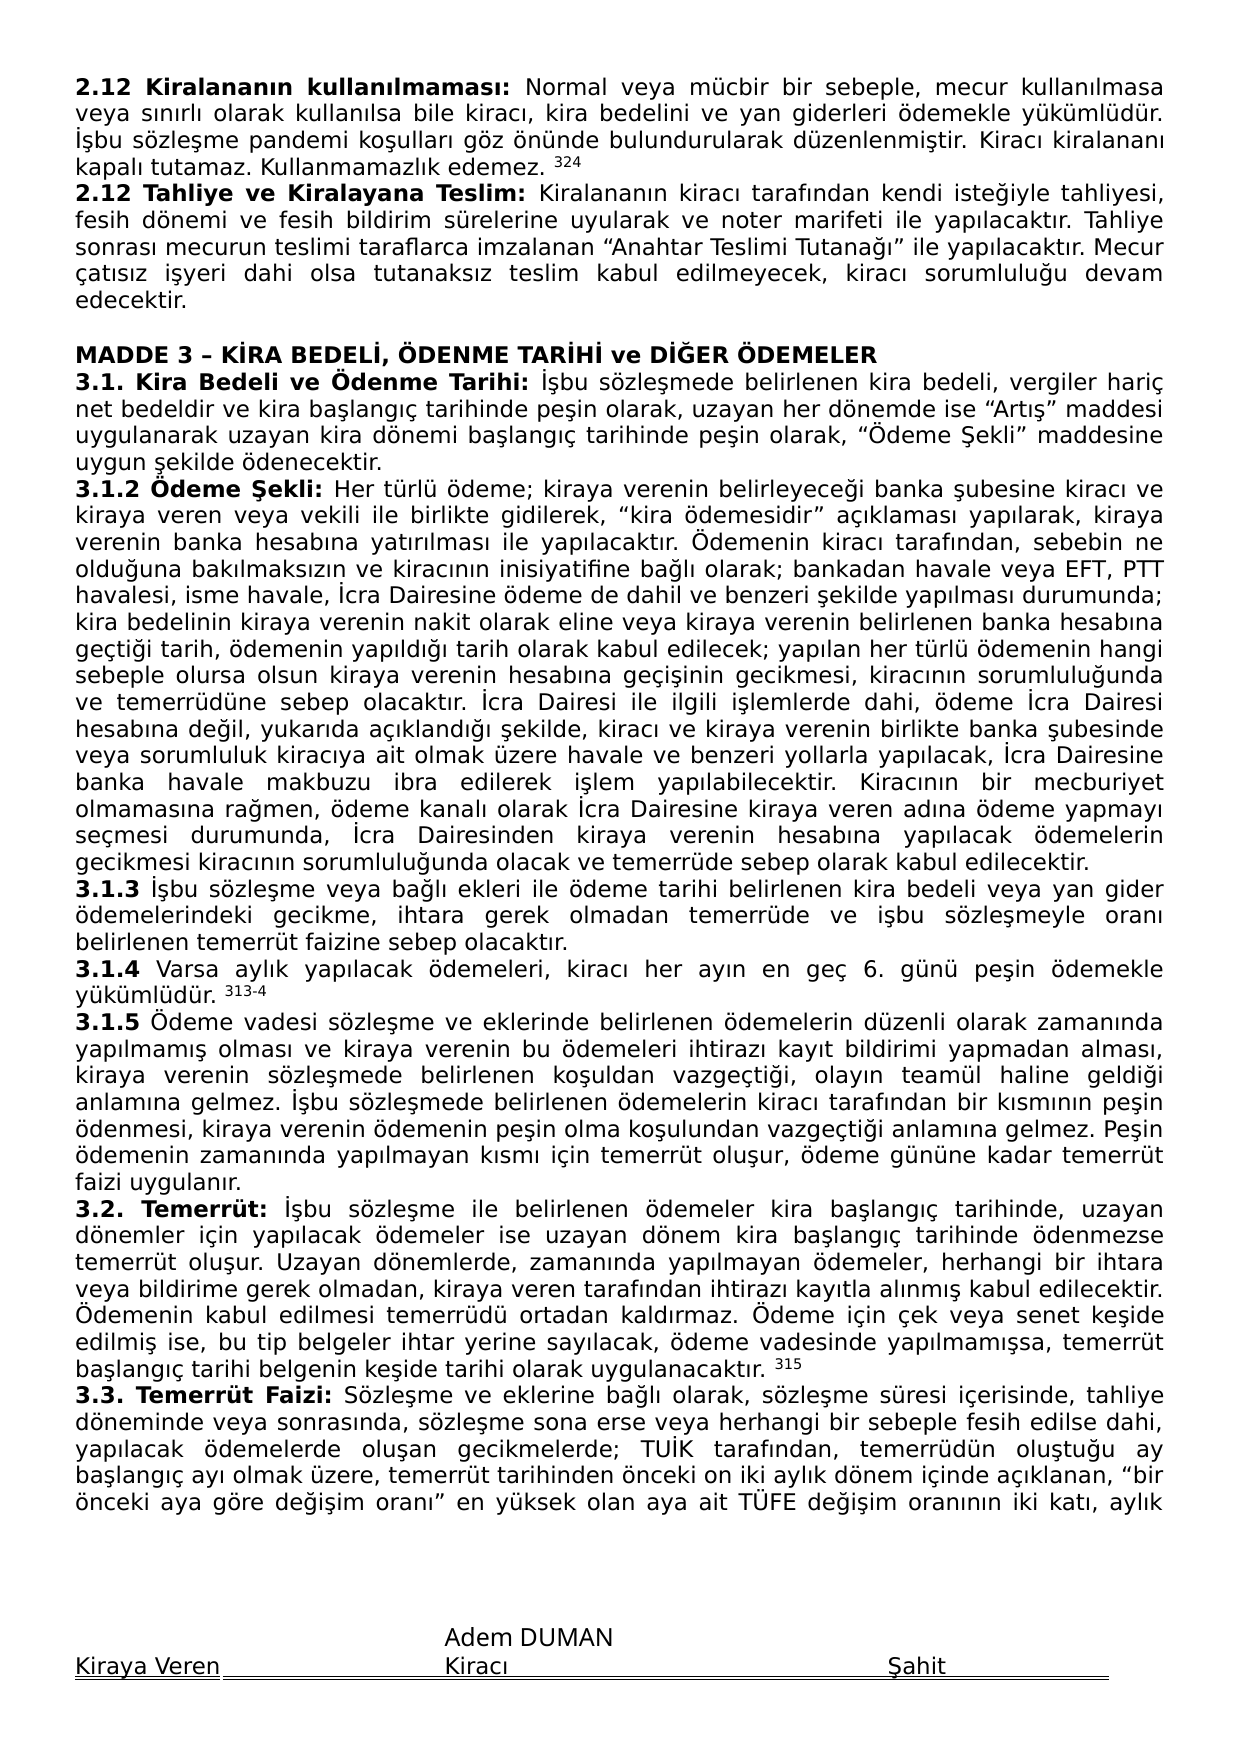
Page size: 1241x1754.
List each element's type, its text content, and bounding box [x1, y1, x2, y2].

text 3.3. Temerrüt Faizi: Sözleşme ve eklerine bağlı olarak, sözleşme süresi içerisinde, tahliye döneminde veya sonrasında, sözleşme sona erse veya herhangi bir sebeple fesih edilse dahi, yapılacak ödemelerde oluşan gecikmelerde; TUİK tarafından, temerrüdün oluştuğu ay başlangıç ayı olmak üzere, temerrüt tarihinden önceki on iki aylık dönem içinde açıklanan, “bir önceki aya göre değişim oranı” en yüksek olan aya ait TÜFE değişim oranının iki katı, aylık [75, 1382, 1165, 1516]
text 2.12 Tahliye ve Kiralayana Teslim: Kiralananın kiracı tarafından kendi isteğiyle tahliyesi, fesih dönemi ve fesih bildirim sürelerine uyularak ve noter marifeti ile yapılacaktır. Tahliye sonrası mecurun teslimi taraflarca imzalanan “Anahtar Teslimi Tutanağı” ile yapılacaktır. Mecur çatısız işyeri dahi olsa tutanaksız teslim kabul edilmeyecek, kiracı sorumluluğu devam edecektir. [75, 180, 1165, 314]
text 3.1.2 Ödeme Şekli: Her türlü ödeme; kiraya verenin belirleyeceği banka şubesine kiracı ve kiraya veren veya vekili ile birlikte gidilerek, “kira ödemesidir” açıklaması yapılarak, kiraya verenin banka hesabına yatırılması ile yapılacaktır. Ödemenin kiracı tarafından, sebebin ne olduğuna bakılmaksızın ve kiracının inisiyatifine bağlı olarak; bankadan havale veya EFT, PTT havalesi, isme havale, İcra Dairesine ödeme de dahil ve benzeri şekilde yapılması durumunda; kira bedelinin kiraya verenin nakit olarak eline veya kiraya verenin belirlenen banka hesabına geçtiği tarih, ödemenin yapıldığı tarih olarak kabul edilecek; yapılan her türlü ödemenin hangi sebeple olursa olsun kiraya verenin hesabına geçişinin gecikmesi, kiracının sorumluluğunda ve temerrüdüne sebep olacaktır. İcra Dairesi ile ilgili işlemlerde dahi, ödeme İcra Dairesi hesabına değil, yukarıda açıklandığı şekilde, kiracı ve kiraya verenin birlikte banka şubesinde veya sorumluluk kiracıya ait olmak üzere havale ve benzeri yollarla yapılacak, İcra Dairesine banka havale makbuzu ibra edilerek işlem yapılabilecektir. Kiracının bir mecburiyet olmamasına rağmen, ödeme kanalı olarak İcra Dairesine kiraya veren adına ödeme yapmayı seçmesi durumunda, İcra Dairesinden kiraya verenin hesabına yapılacak ödemelerin gecikmesi kiracının sorumluluğunda olacak ve temerrüde sebep olarak kabul edilecektir. [75, 476, 1165, 876]
text MADDE 3 – KİRA BEDELİ, ÖDENME TARİHİ ve DİĞER ÖDEMELER [75, 342, 1165, 369]
text 3.1.4 Varsa aylık yapılacak ödemeleri, kiracı her ayın en geç 6. günü peşin ödemekle yükümlüdür. 313-4 [75, 956, 1165, 1009]
text 3.1. Kira Bedeli ve Ödenme Tarihi: İşbu sözleşmede belirlenen kira bedeli, vergiler hariç net bedeldir ve kira başlangıç tarihinde peşin olarak, uzayan her dönemde ise “Artış” maddesi uygulanarak uzayan kira dönemi başlangıç tarihinde peşin olarak, “Ödeme Şekli” maddesine uygun şekilde ödenecektir. [75, 369, 1165, 476]
text 2.12 Kiralananın kullanılmaması: Normal veya mücbir bir sebeple, mecur kullanılmasa veya sınırlı olarak kullanılsa bile kiracı, kira bedelini ve yan giderleri ödemekle yükümlüdür. İşbu sözleşme pandemi koşulları göz önünde bulundurularak düzenlenmiştir. Kiracı kiralananı kapalı tutamaz. Kullanmamazlık edemez. 324 [75, 74, 1165, 180]
text 3.2. Temerrüt: İşbu sözleşme ile belirlenen ödemeler kira başlangıç tarihinde, uzayan dönemler için yapılacak ödemeler ise uzayan dönem kira başlangıç tarihinde ödenmezse temerrüt oluşur. Uzayan dönemlerde, zamanında yapılmayan ödemeler, herhangi bir ihtara veya bildirime gerek olmadan, kiraya veren tarafından ihtirazı kayıtla alınmış kabul edilecektir. Ödemenin kabul edilmesi temerrüdü ortadan kaldırmaz. Ödeme için çek veya senet keşide edilmiş ise, bu tip belgeler ihtar yerine sayılacak, ödeme vadesinde yapılmamışsa, temerrüt başlangıç tarihi belgenin keşide tarihi olarak uygulanacaktır. 315 [75, 1196, 1165, 1382]
text 3.1.5 Ödeme vadesi sözleşme ve eklerinde belirlenen ödemelerin düzenli olarak zamanında yapılmamış olması ve kiraya verenin bu ödemeleri ihtirazı kayıt bildirimi yapmadan alması, kiraya verenin sözleşmede belirlenen koşuldan vazgeçtiği, olayın teamül haline geldiği anlamına gelmez. İşbu sözleşmede belirlenen ödemelerin kiracı tarafından bir kısmının peşin ödenmesi, kiraya verenin ödemenin peşin olma koşulundan vazgeçtiği anlamına gelmez. Peşin ödemenin zamanında yapılmayan kısmı için temerrüt oluşur, ödeme gününe kadar temerrüt faizi uygulanır. [75, 1009, 1165, 1196]
text 3.1.3 İşbu sözleşme veya bağlı ekleri ile ödeme tarihi belirlenen kira bedeli veya yan gider ödemelerindeki gecikme, ihtara gerek olmadan temerrüde ve işbu sözleşmeyle oranı belirlenen temerrüt faizine sebep olacaktır. [75, 876, 1165, 956]
